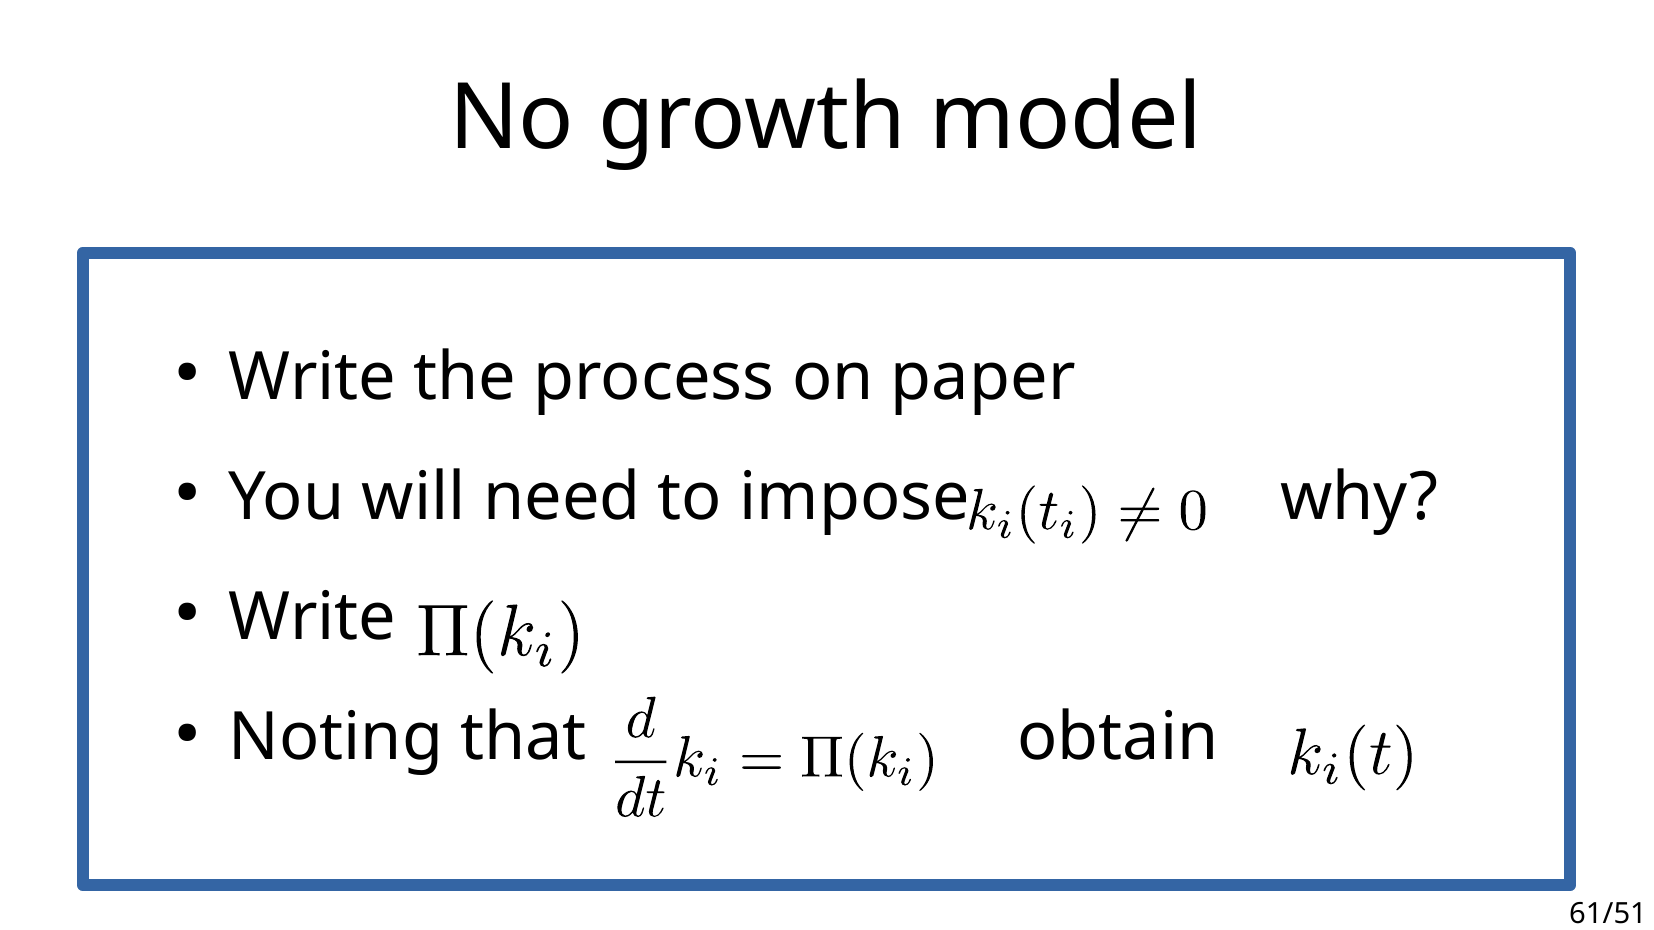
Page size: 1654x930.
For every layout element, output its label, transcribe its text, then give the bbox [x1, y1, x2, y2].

text_box [615, 696, 939, 818]
list Write the process on paper You will need to impose why? Write Noting that obtain [82, 252, 1571, 886]
title No growth model [82, 1, 1571, 225]
text_box [416, 600, 586, 674]
text_box [966, 485, 1208, 544]
text_box [1287, 724, 1419, 791]
